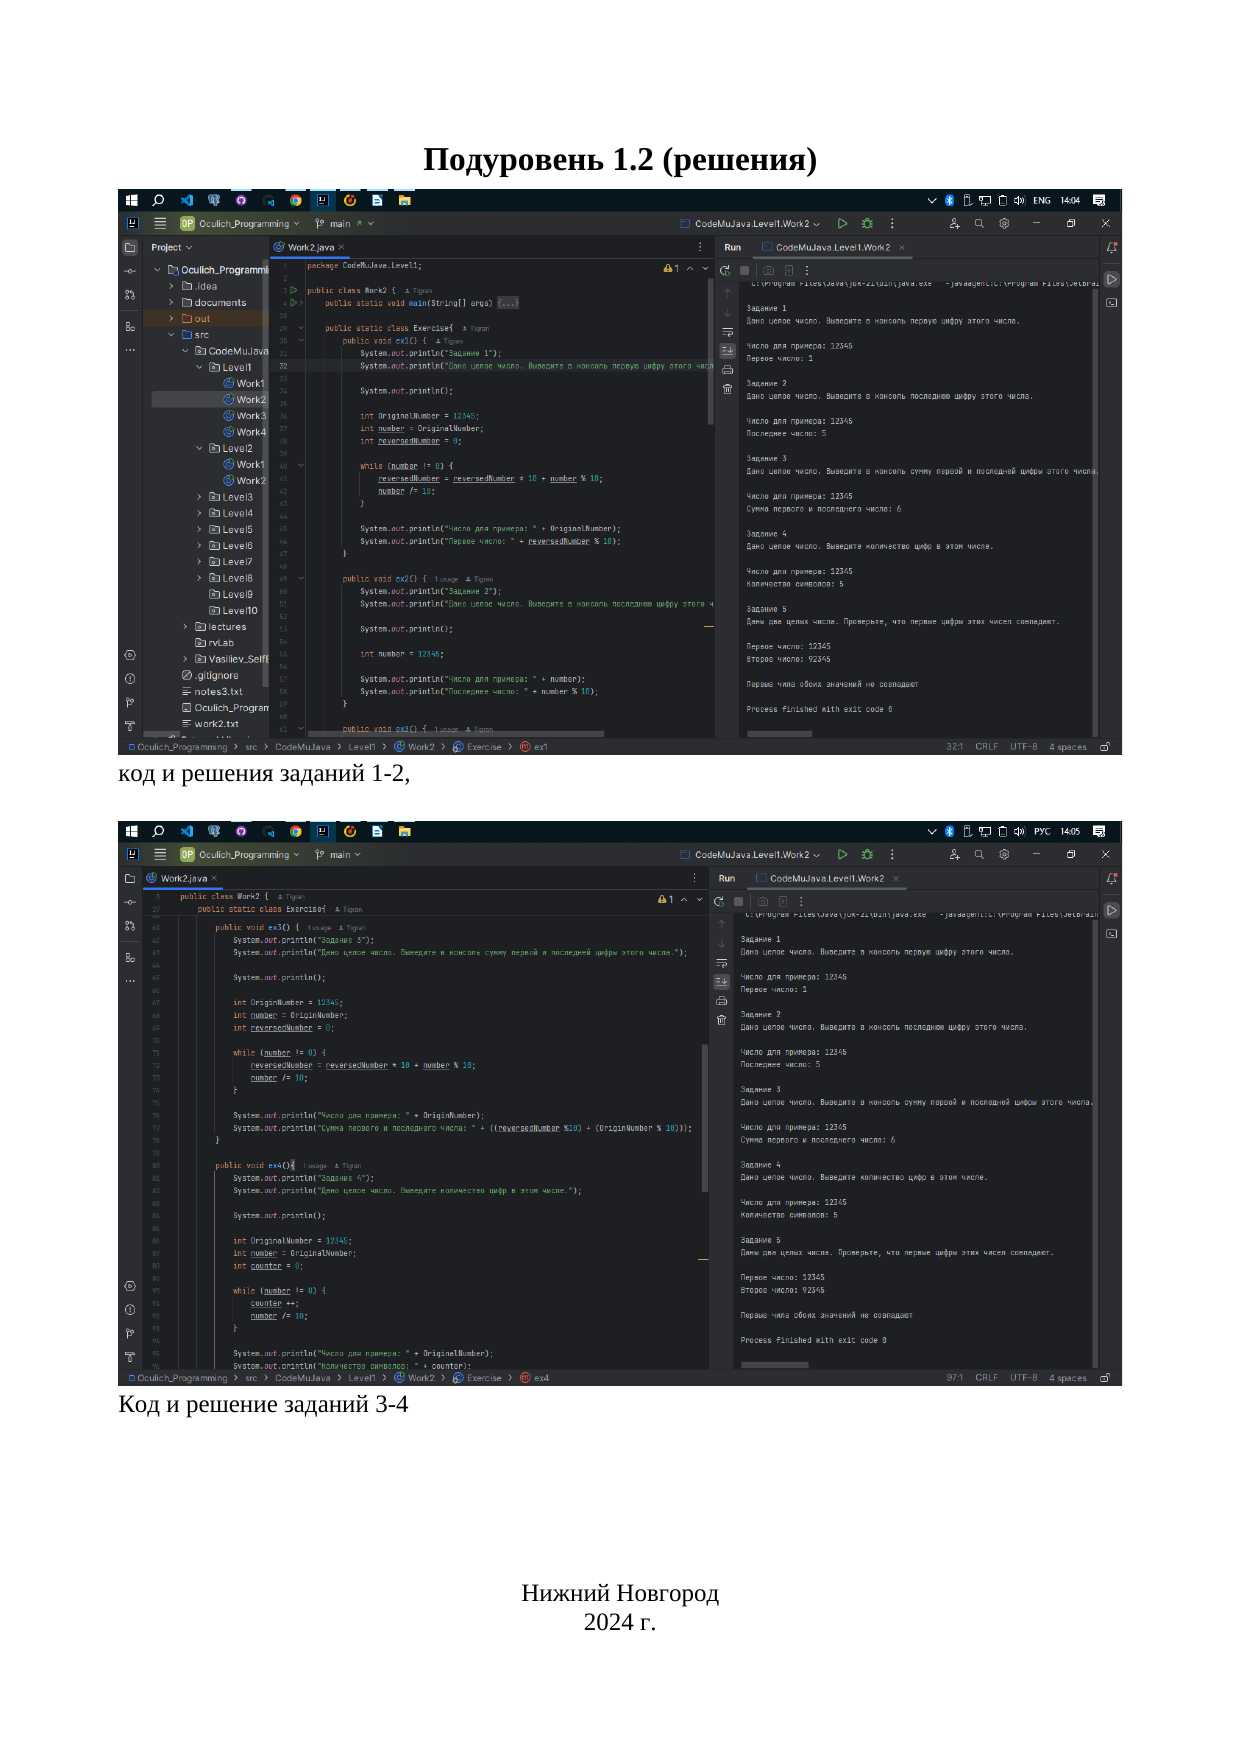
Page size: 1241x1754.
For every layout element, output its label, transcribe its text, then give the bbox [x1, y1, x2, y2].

picture [118, 821, 1123, 1386]
text код и решения заданий 1-2, [118, 755, 1122, 787]
text Код и решение заданий 3-4 [118, 1386, 1122, 1418]
subtitle Подуровень 1.2 (решения) [118, 139, 1122, 177]
picture [118, 189, 1123, 755]
